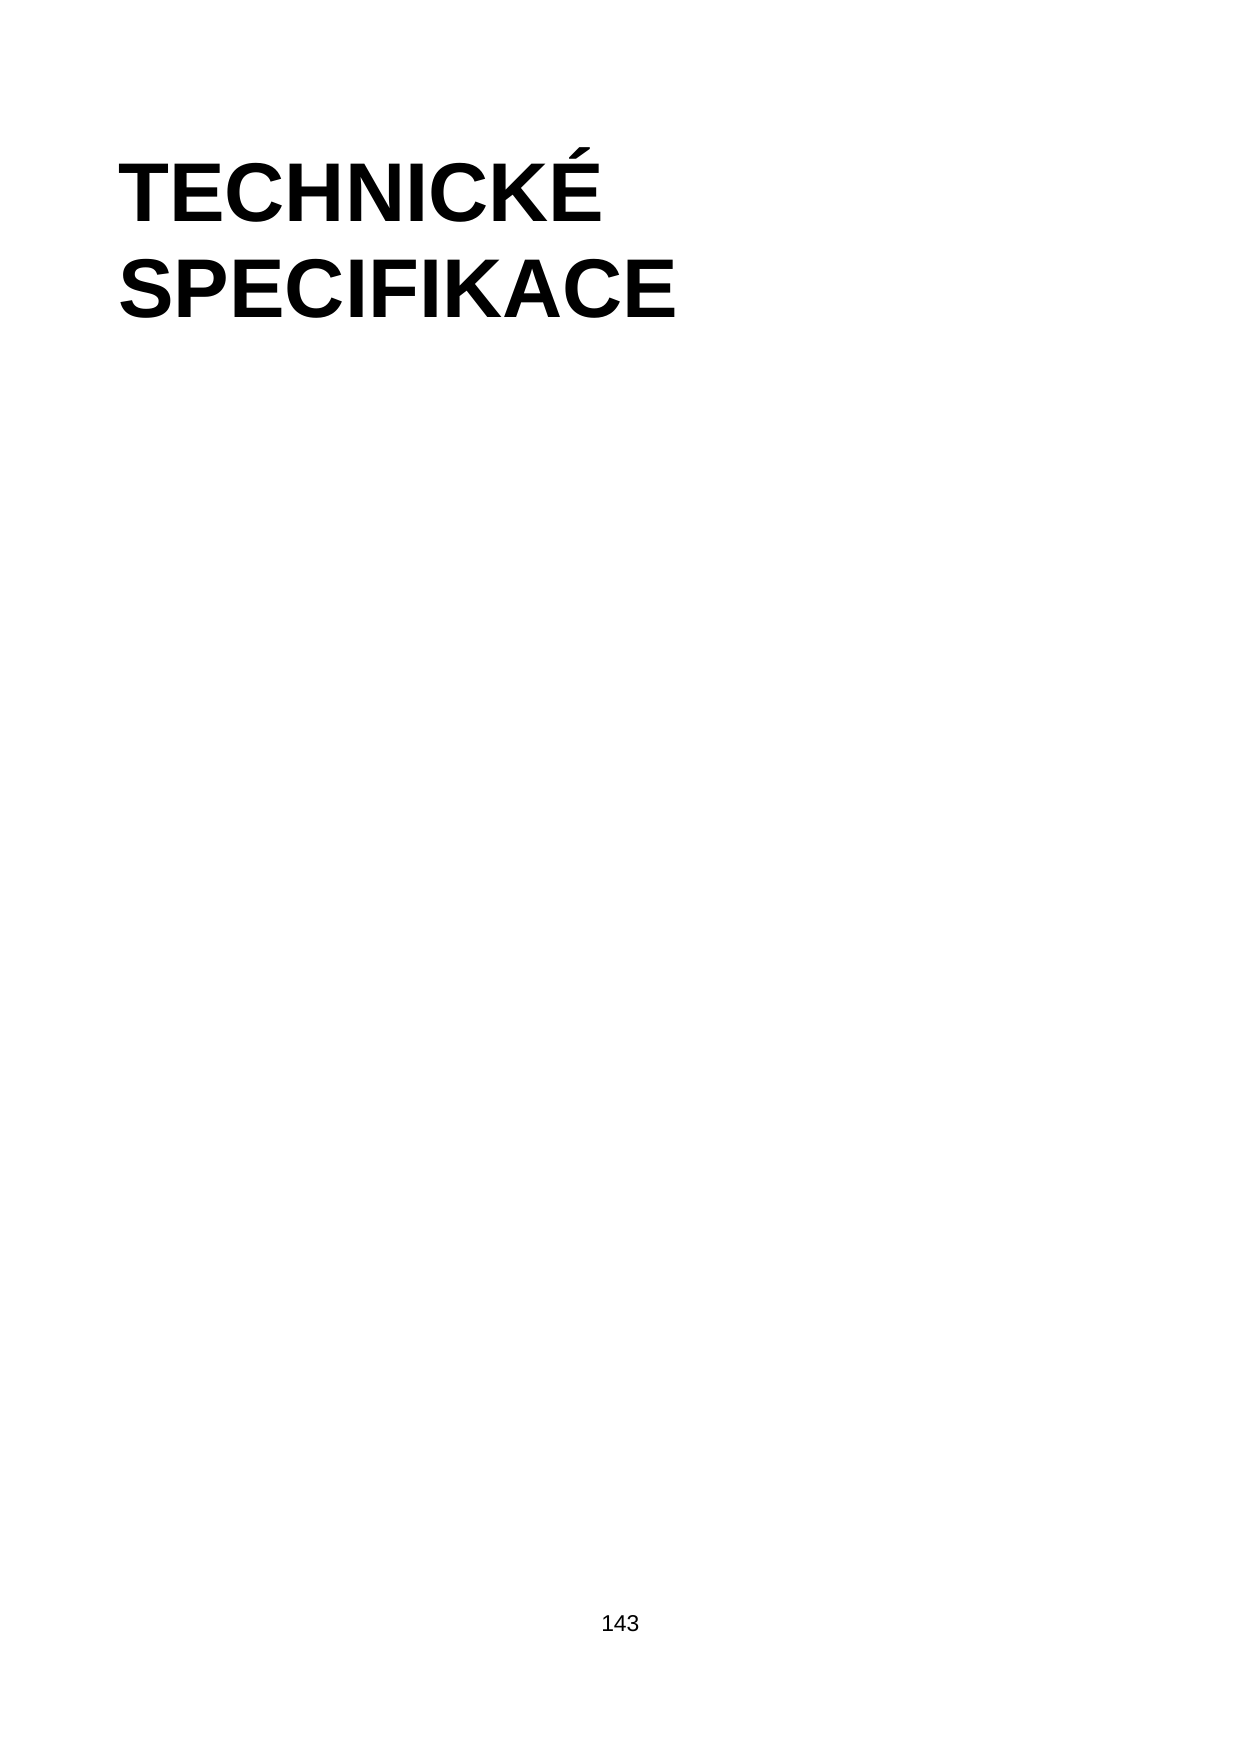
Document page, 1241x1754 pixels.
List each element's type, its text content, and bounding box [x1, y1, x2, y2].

text TECHNICKÉ SPECIFIKACE [118, 143, 1122, 335]
